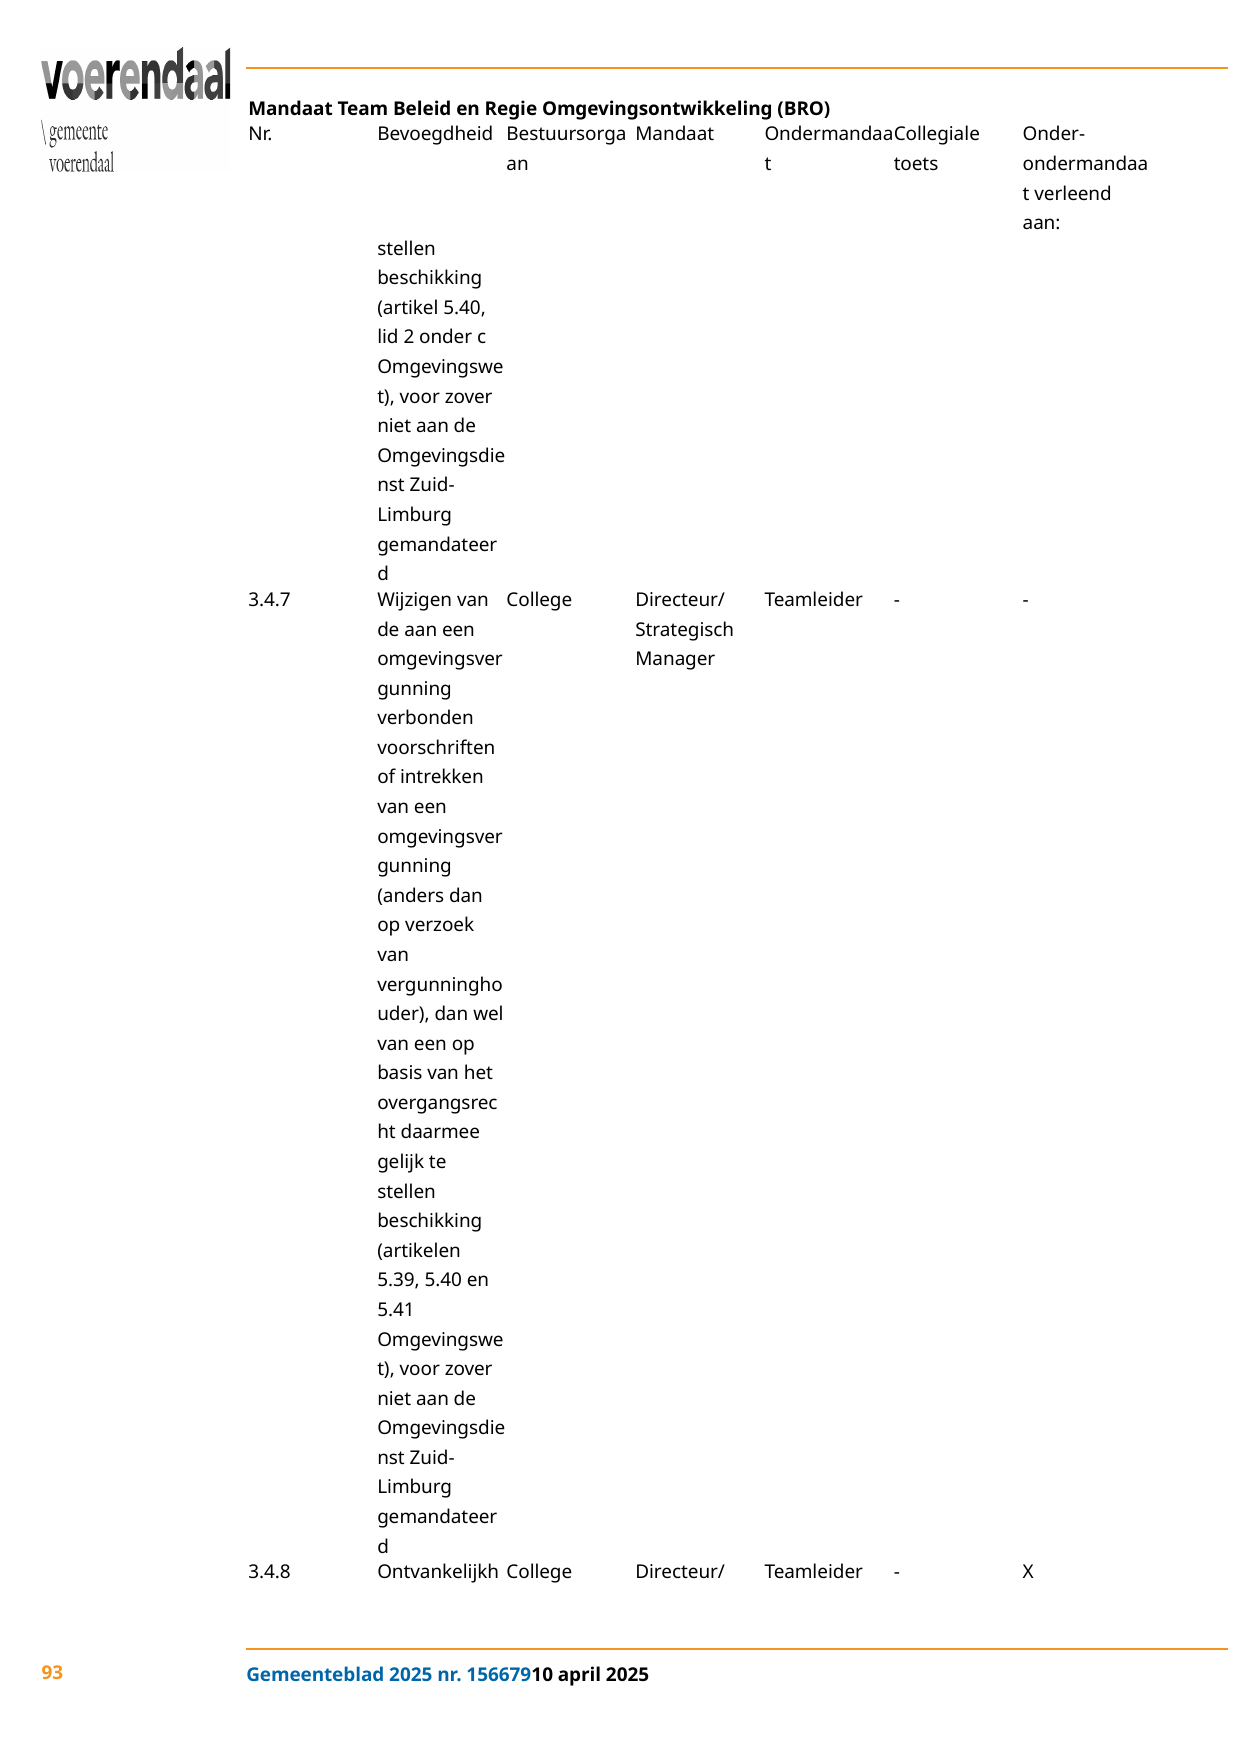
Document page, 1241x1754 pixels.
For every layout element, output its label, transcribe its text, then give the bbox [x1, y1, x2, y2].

table_cell Ontvankelijkh [377, 1559, 506, 1584]
table_cell - [894, 235, 1022, 586]
table_cell 3.4.8 [248, 1559, 377, 1584]
table_cell [248, 235, 377, 586]
table_cell Nr. [248, 121, 377, 235]
table_cell 3.4.7 [248, 586, 377, 1558]
table_cell Bevoegdheid [377, 121, 506, 235]
table_cell [764, 235, 893, 586]
table_cell Bestuursorgaan [506, 121, 635, 235]
table_cell Collegiale toets [894, 121, 1022, 235]
table_cell College [506, 1559, 635, 1584]
picture [41, 47, 231, 172]
table_cell Teamleider [764, 1559, 893, 1584]
table_cell Wijzigen van de aan een omgevingsvergunning verbonden voorschriften of intrekken van een omgevingsvergunning (anders dan op verzoek van vergunninghouder), dan wel van een op basis van het overgangsrecht daarmee gelijk te stellen beschikking (artikelen 5.39, 5.40 en 5.41 Omgevingswet), voor zover niet aan de Omgevingsdienst Zuid-Limburg gemandateerd [377, 586, 506, 1558]
table_cell Onder-ondermandaat verleend aan: [1023, 121, 1152, 235]
table_cell Directeur/ [635, 1559, 764, 1584]
table_cell College [506, 586, 635, 1558]
table_cell - [1023, 586, 1152, 1558]
table_cell Mandaat [635, 121, 764, 235]
table_header Mandaat Team Beleid en Regie Omgevingsontwikkeling (BRO) [248, 95, 1152, 121]
table_cell Teamleider [764, 586, 893, 1558]
table_cell Ondermandaat [764, 121, 893, 235]
table_cell - [894, 1559, 1022, 1584]
table_cell Directeur/ Strategisch Manager [635, 586, 764, 1558]
table_cell [635, 235, 764, 586]
table_cell [1023, 235, 1152, 586]
table_cell stellen beschikking (artikel 5.40, lid 2 onder c Omgevingswet), voor zover niet aan de Omgevingsdienst Zuid-Limburg gemandateerd [377, 235, 506, 586]
table_cell - [894, 586, 1022, 1558]
table_cell [506, 235, 635, 586]
table_cell X [1023, 1559, 1152, 1584]
